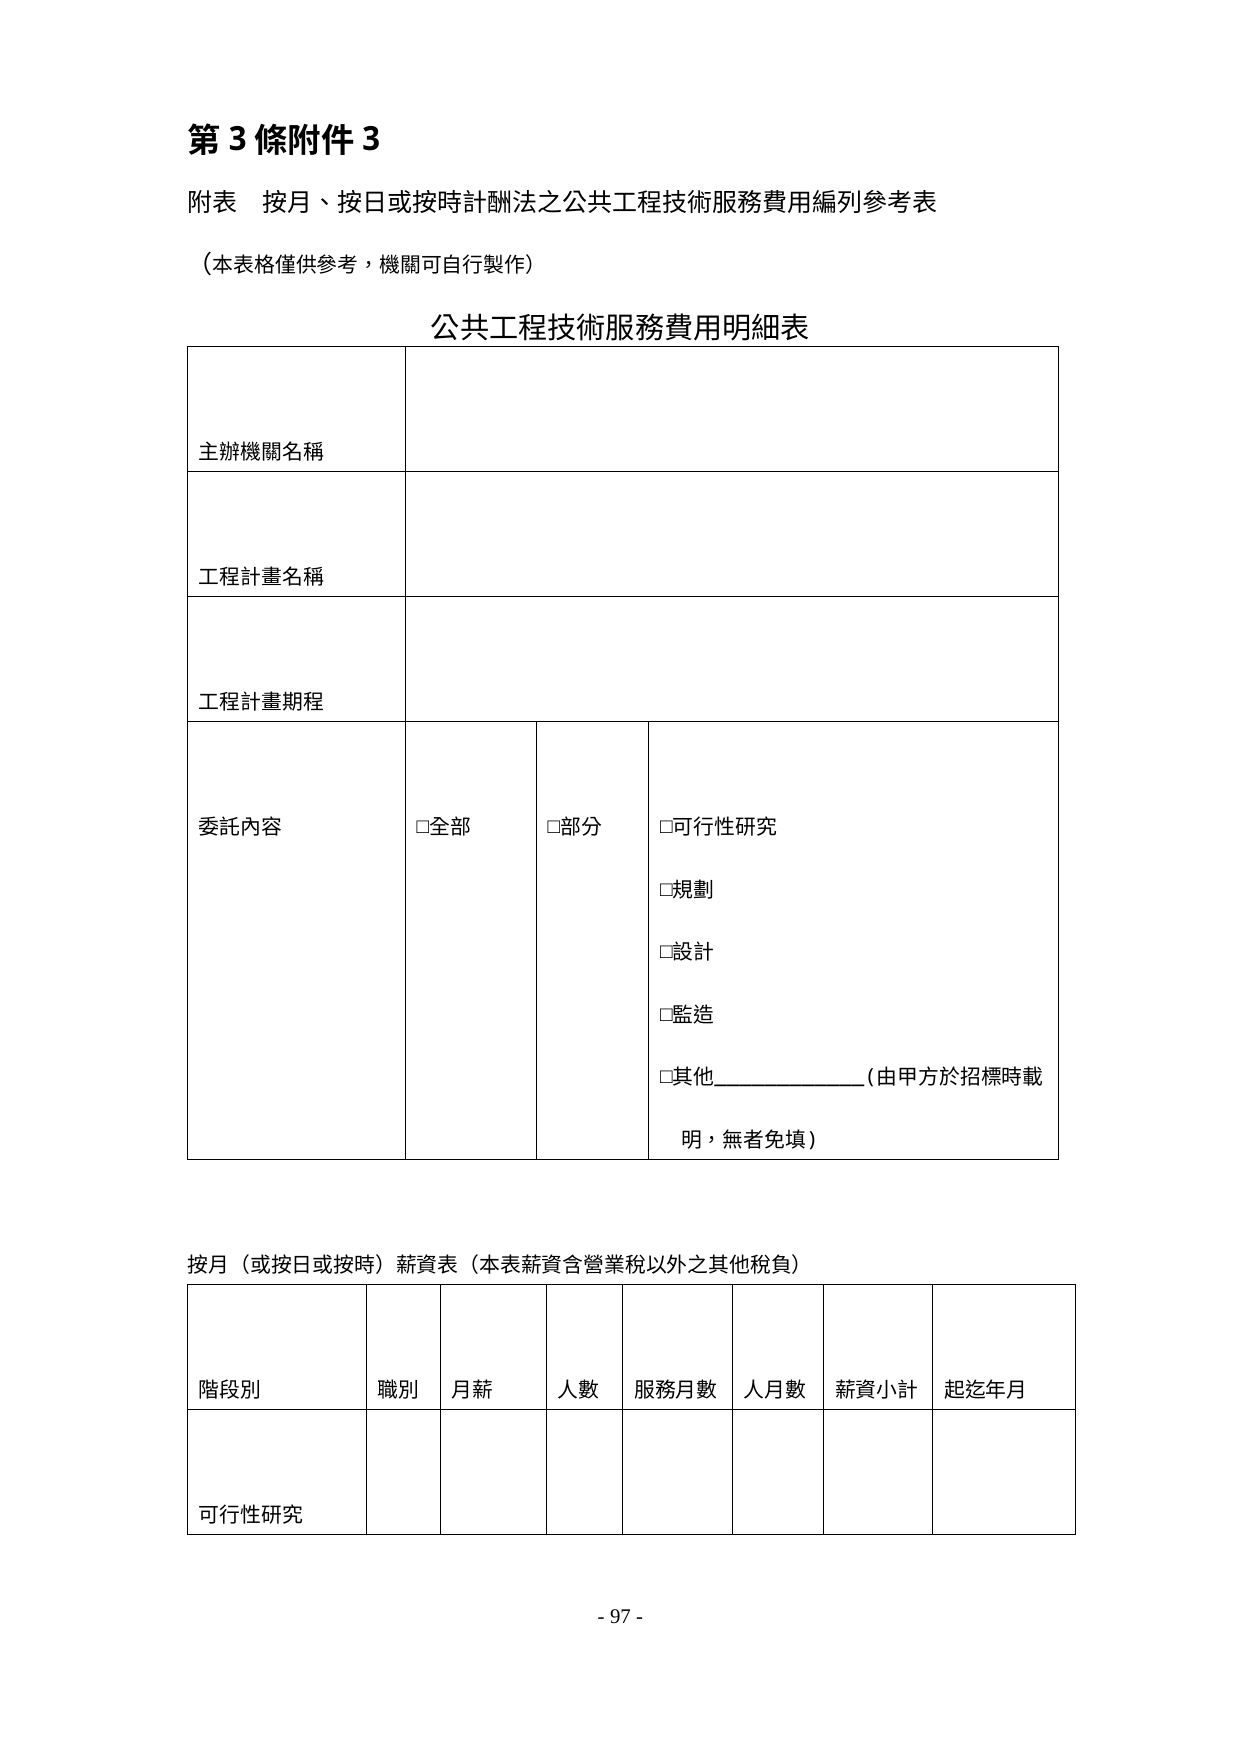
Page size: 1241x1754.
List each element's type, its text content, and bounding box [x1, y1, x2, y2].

table_cell [406, 597, 1058, 721]
table_header 服務月數 [623, 1285, 732, 1409]
table_cell [933, 1410, 1075, 1534]
table_cell [367, 1410, 440, 1534]
text 第3條附件3 [187, 96, 1053, 159]
table_cell [441, 1410, 546, 1534]
table_cell [733, 1410, 823, 1534]
table_header 起迄年月 [933, 1285, 1075, 1409]
table_cell 工程計畫期程 [188, 597, 405, 721]
table_header 薪資小計 [824, 1285, 932, 1409]
table_cell □全部 [406, 722, 536, 1159]
text 公共工程技術服務費用明細表 [187, 284, 1053, 346]
text 按月（或按日或按時）薪資表（本表薪資含營業稅以外之其他稅負） [187, 1221, 1053, 1284]
text （本表格僅供參考，機關可自行製作） [187, 221, 1053, 284]
table_header 職別 [367, 1285, 440, 1409]
table_header 人數 [547, 1285, 622, 1409]
table_header 階段別 [188, 1285, 366, 1409]
table_cell □部分 [537, 722, 648, 1159]
table_cell 委託內容 [188, 722, 405, 1159]
table_cell □可行性研究 □規劃 □設計 □監造 □其他____________(由甲方於招標時載明，無者免填) [649, 722, 1058, 1159]
table_cell 可行性研究 [188, 1410, 366, 1534]
table_header [406, 347, 1058, 471]
table_cell 工程計畫名稱 [188, 472, 405, 596]
table_header 月薪 [441, 1285, 546, 1409]
text 附表 按月、按日或按時計酬法之公共工程技術服務費用編列參考表 [187, 159, 1053, 221]
table_header 人月數 [733, 1285, 823, 1409]
table_header 主辦機關名稱 [188, 347, 405, 471]
table_cell [406, 472, 1058, 596]
table_cell [547, 1410, 622, 1534]
table_cell [623, 1410, 732, 1534]
table_cell [824, 1410, 932, 1534]
